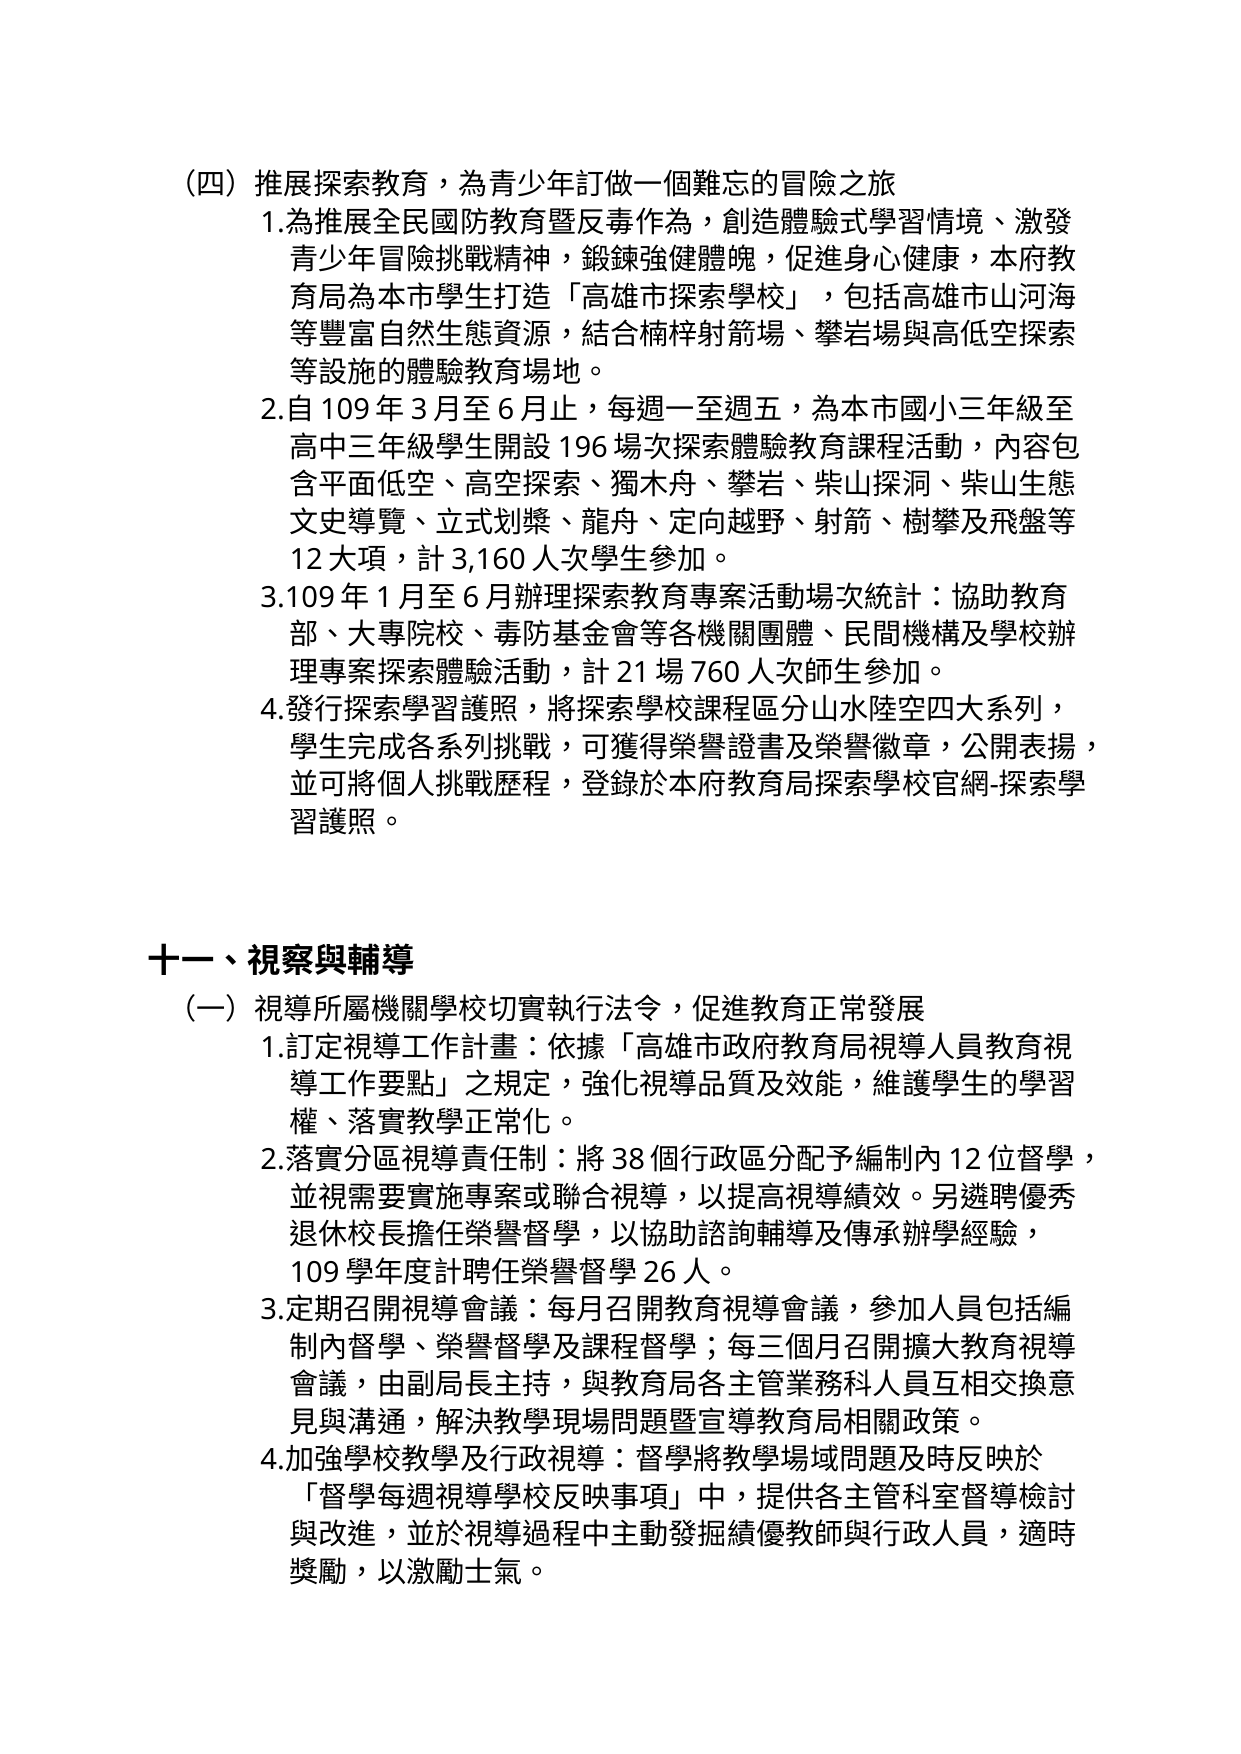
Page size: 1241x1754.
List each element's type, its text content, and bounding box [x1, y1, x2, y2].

text 十一、視察與輔導 [148, 914, 1092, 989]
text （一）視導所屬機關學校切實執行法令，促進教育正常發展 [148, 989, 1092, 1027]
text 3.109年1月至6月辦理探索教育專案活動場次統計：協助教育部、大專院校、毒防基金會等各機關團體、民間機構及學校辦理專案探索體驗活動，計21場760人次師生參加。 [260, 577, 1092, 689]
text 3.定期召開視導會議：每月召開教育視導會議，參加人員包括編制內督學、榮譽督學及課程督學；每三個月召開擴大教育視導會議，由副局長主持，與教育局各主管業務科人員互相交換意見與溝通，解決教學現場問題暨宣導教育局相關政策。 [260, 1289, 1092, 1439]
text 1.訂定視導工作計畫：依據「高雄市政府教育局視導人員教育視導工作要點」之規定，強化視導品質及效能，維護學生的學習權、落實教學正常化。 [260, 1027, 1092, 1139]
text 4.發行探索學習護照，將探索學校課程區分山水陸空四大系列，學生完成各系列挑戰，可獲得榮譽證書及榮譽徽章，公開表揚，並可將個人挑戰歷程，登錄於本府教育局探索學校官網-探索學習護照。 [260, 689, 1092, 839]
text 2.自109年3月至6月止，每週一至週五，為本市國小三年級至高中三年級學生開設196場次探索體驗教育課程活動，內容包含平面低空、高空探索、獨木舟、攀岩、柴山探洞、柴山生態文史導覽、立式划槳、龍舟、定向越野、射箭、樹攀及飛盤等12大項，計3,160人次學生參加。 [260, 389, 1092, 577]
text 4.加強學校教學及行政視導：督學將教學場域問題及時反映於「督學每週視導學校反映事項」中，提供各主管科室督導檢討與改進，並於視導過程中主動發掘績優教師與行政人員，適時獎勵，以激勵士氣。 [260, 1439, 1092, 1589]
text 1.為推展全民國防教育暨反毒作為，創造體驗式學習情境、激發青少年冒險挑戰精神，鍛鍊強健體魄，促進身心健康，本府教育局為本市學生打造「高雄市探索學校」，包括高雄市山河海等豐富自然生態資源，結合楠梓射箭場、攀岩場與高低空探索等設施的體驗教育場地。 [260, 202, 1092, 389]
text （四）推展探索教育，為青少年訂做一個難忘的冒險之旅 [148, 164, 1092, 202]
text 2.落實分區視導責任制：將38個行政區分配予編制內12位督學，並視需要實施專案或聯合視導，以提高視導績效。另遴聘優秀退休校長擔任榮譽督學，以協助諮詢輔導及傳承辦學經驗，109學年度計聘任榮譽督學26人。 [260, 1139, 1092, 1289]
